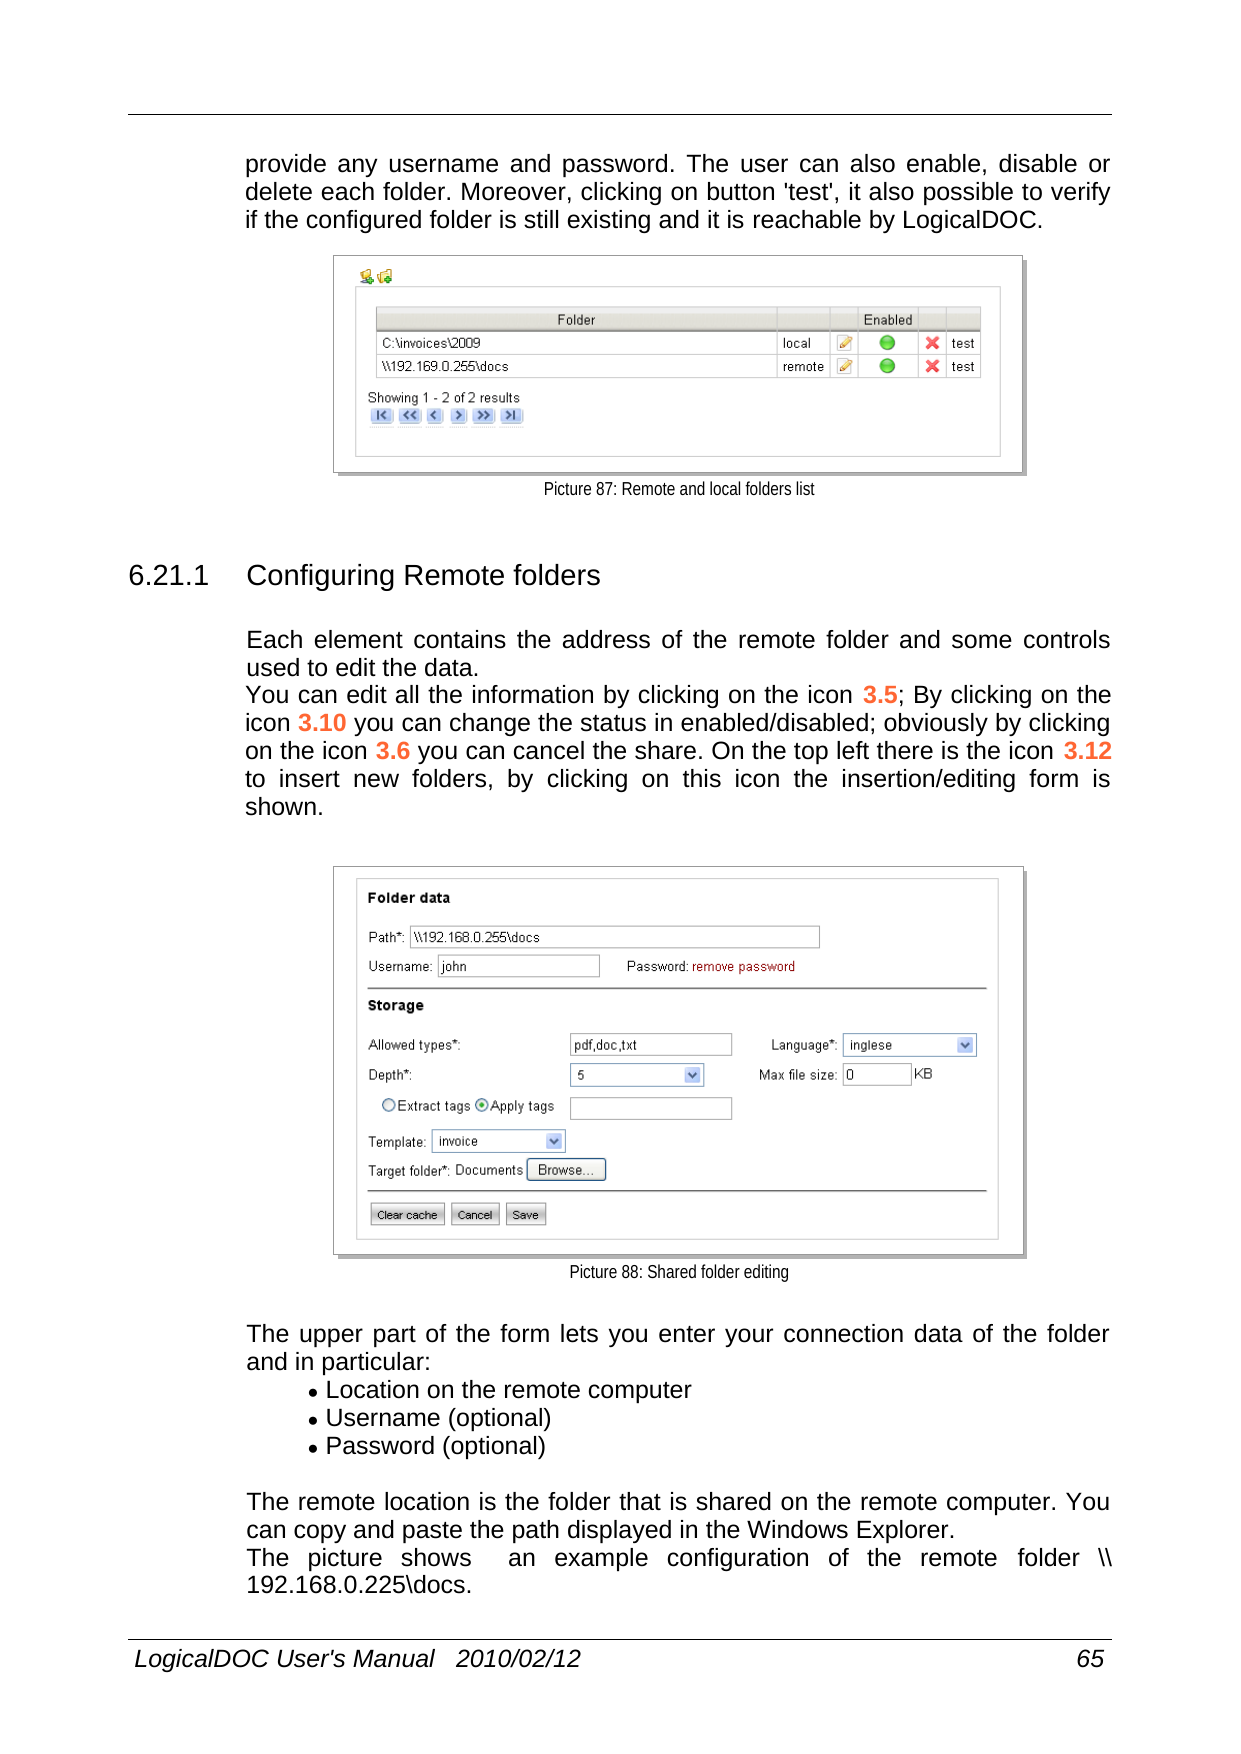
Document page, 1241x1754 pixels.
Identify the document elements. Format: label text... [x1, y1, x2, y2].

text The remote location is the folder that is shared on the remote computer. You can copy and paste the path displayed in the Windows Explorer. [246, 1488, 1112, 1543]
text The picture shows an example configuration of the remote folder \\192.168.0.225\docs. [246, 1543, 1112, 1599]
text Each element contains the address of the remote folder and some controls used to edit the data. [246, 625, 1112, 681]
text ● Password (optional) [307, 1432, 1112, 1460]
text ● Location on the remote computer [307, 1376, 1112, 1404]
text The upper part of the form lets you enter your connection data of the folder and in particular: [246, 1320, 1112, 1376]
text ● Username (optional) [307, 1404, 1112, 1432]
subtitle Configuring Remote folders [128, 559, 1112, 591]
text provide any username and password. The user can also enable, disable or delete each folder. Moreover, clicking on button 'test', it also possible to verify if the configured folder is still existing and it is reachable by LogicalDOC. [245, 150, 1112, 234]
text You can edit all the information by clicking on the icon 3.5; By clicking on the icon 3.10 you can change the status in enabled/disabled; obviously by clicking on the icon 3.6 you can cancel the share. On the top left there is the icon 3.12 to insert new folders, by clicking on this icon the insertion/editing form is shown. [245, 681, 1112, 821]
text Picture 87: Remote and local folders list [333, 473, 1025, 498]
text Picture 88: Shared folder editing [333, 1255, 1025, 1282]
